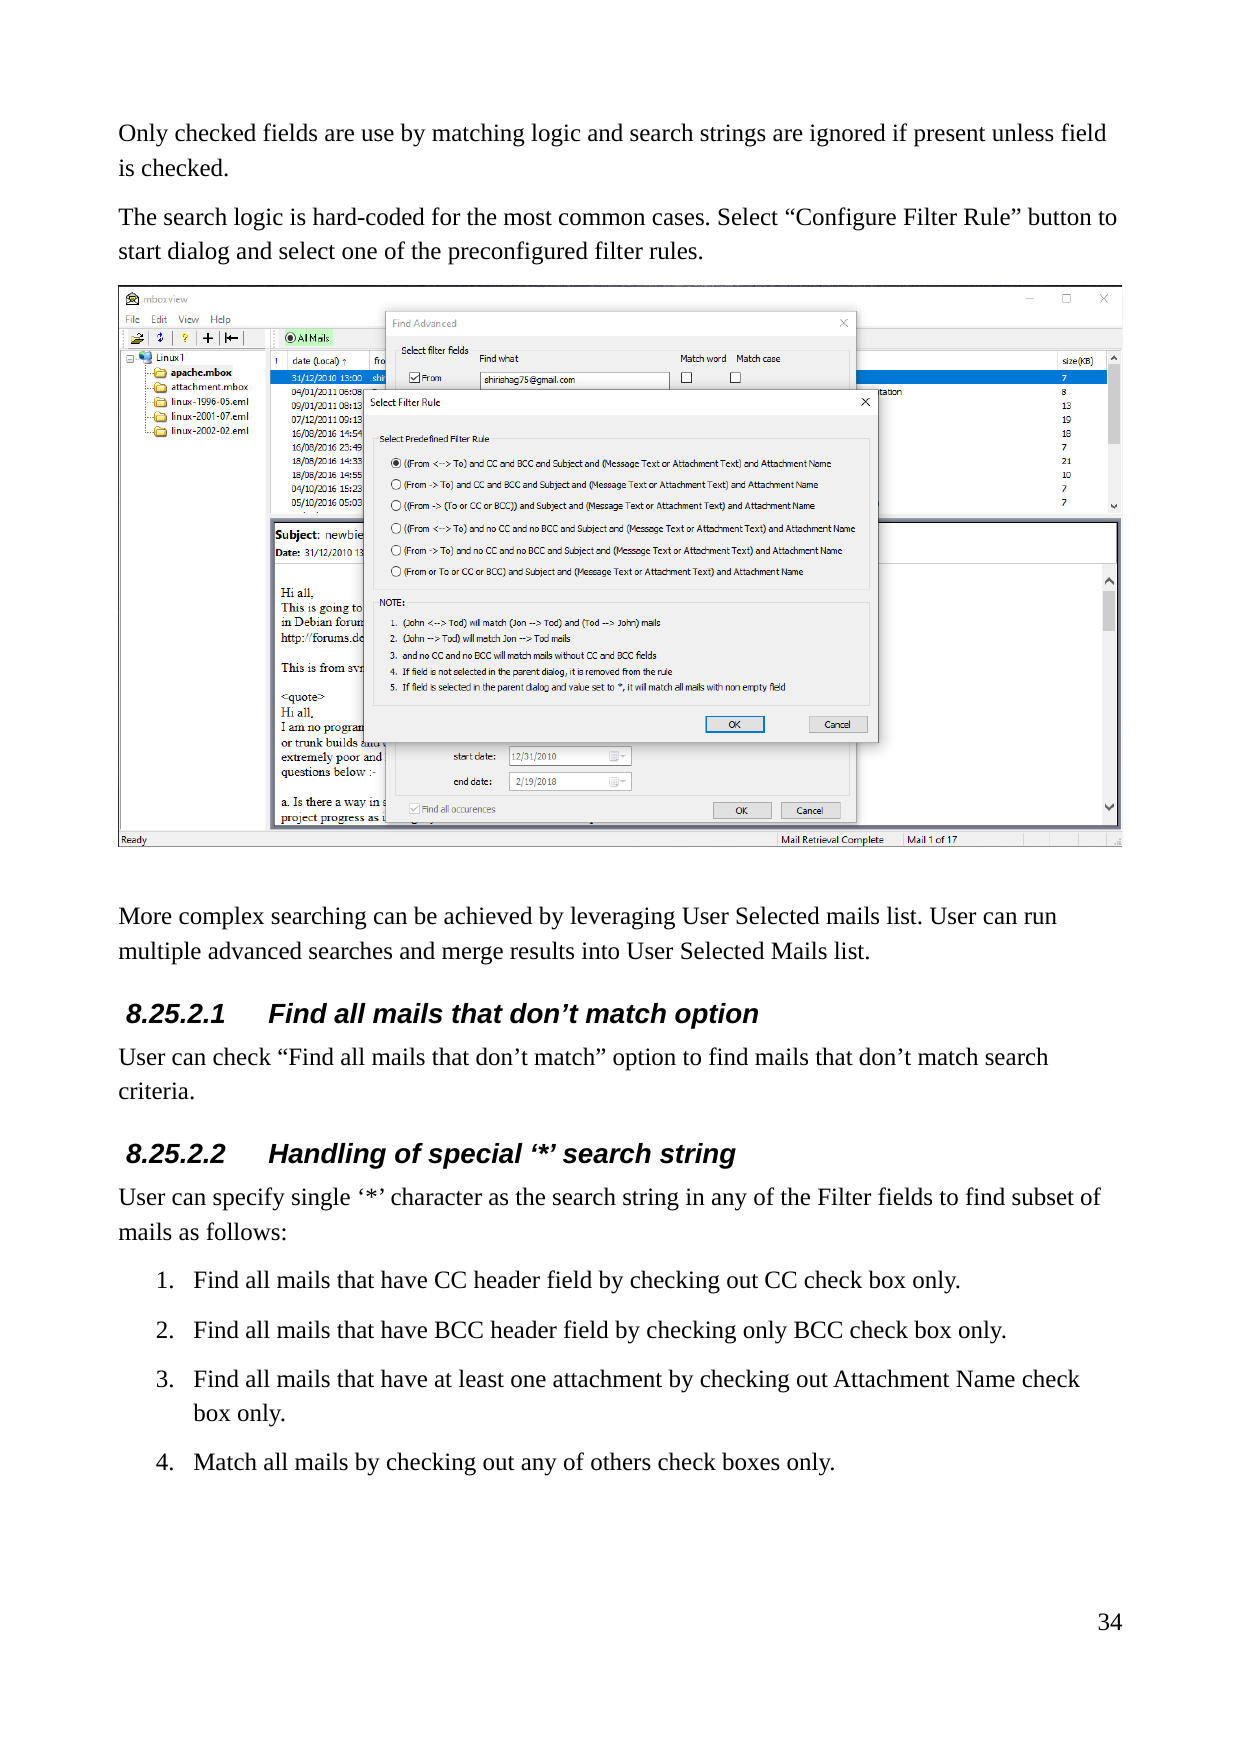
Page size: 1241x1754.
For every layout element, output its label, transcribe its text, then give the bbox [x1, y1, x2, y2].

text User can check “Find all mails that don’t match” option to find mails that don’t match search criteria. [118, 1042, 1122, 1105]
text More complex searching can be achieved by leveraging User Selected mails list. User can run multiple advanced searches and merge results into User Selected Mails list. [118, 901, 1122, 964]
subtitle Find all mails that don’t match option [118, 997, 1122, 1029]
subtitle Handling of special ‘*’ search string [118, 1138, 1122, 1169]
text Only checked fields are use by matching logic and search strings are ignored if present unless field is checked. [118, 118, 1122, 181]
picture [118, 285, 1123, 847]
list Find all mails that have BCC header field by checking only BCC check box only. [156, 1315, 1122, 1343]
text User can specify single ‘*’ character as the search string in any of the Filter fields to find subset of mails as follows: [118, 1182, 1122, 1245]
list Match all mails by checking out any of others check boxes only. [156, 1447, 1122, 1476]
list Find all mails that have at least one attachment by checking out Attachment Name check box only. [156, 1364, 1122, 1427]
list Find all mails that have CC header field by checking out CC check box only. [156, 1266, 1122, 1294]
text The search logic is hard-coded for the most common cases. Select “Configure Filter Rule” button to start dialog and select one of the preconfigured filter rules. [118, 202, 1122, 265]
